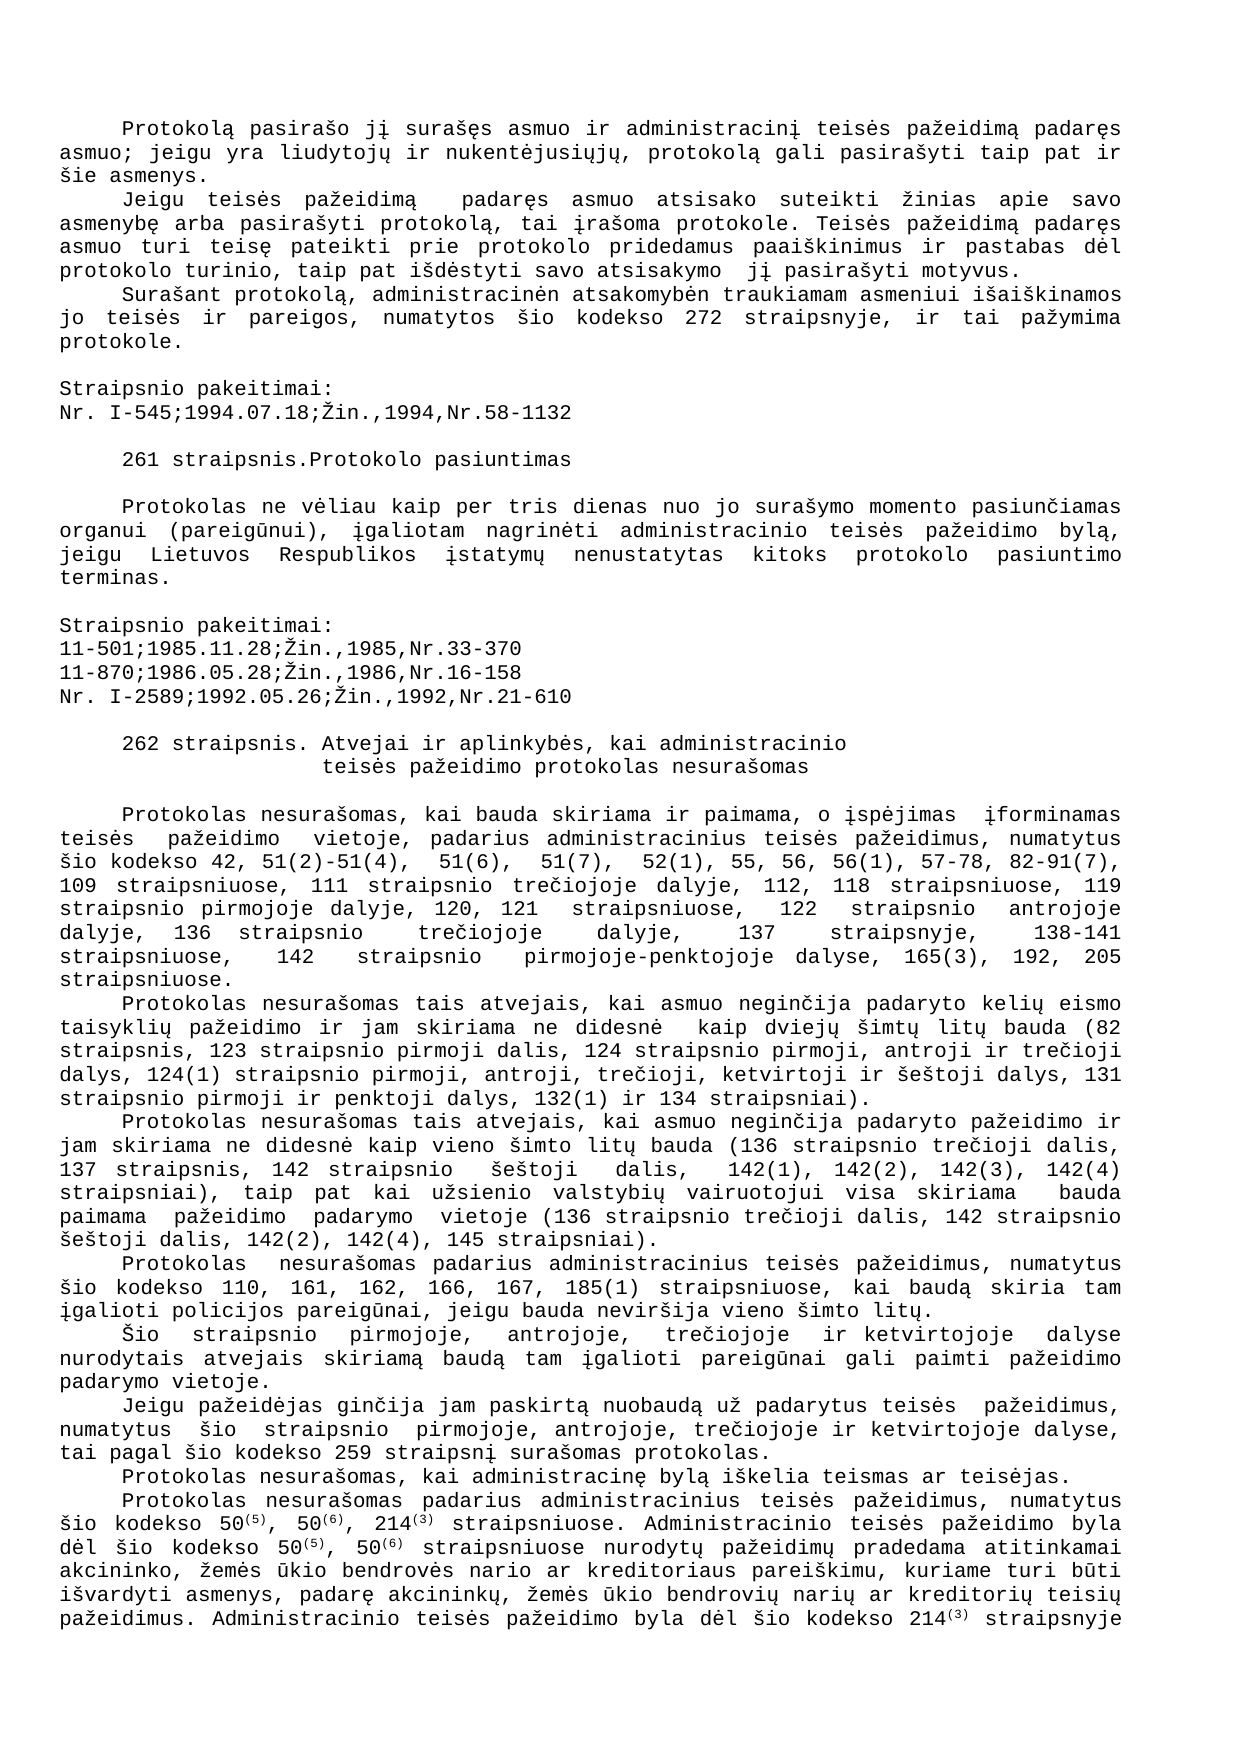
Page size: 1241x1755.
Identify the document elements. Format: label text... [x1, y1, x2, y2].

text Protokolas nesurašomas tais atvejais, kai asmuo neginčija padaryto kelių eismo taisyklių pažeidimo ir jam skiriama ne didesnė kaip dviejų šimtų litų bauda (82 straipsnis, 123 straipsnio pirmoji dalis, 124 straipsnio pirmoji, antroji ir trečioji dalys, 124(1) straipsnio pirmoji, antroji, trečioji, ketvirtoji ir šeštoji dalys, 131 straipsnio pirmoji ir penktoji dalys, 132(1) ir 134 straipsniai). [59, 993, 1122, 1111]
text Nr. I-2589;1992.05.26;Žin.,1992,Nr.21-610 [59, 686, 1122, 709]
text teisės pažeidimo protokolas nesurašomas [59, 757, 1122, 780]
text Protokolas nesurašomas, kai bauda skiriama ir paimama, o įspėjimas įforminamas teisės pažeidimo vietoje, padarius administracinius teisės pažeidimus, numatytus šio kodekso 42, 51(2)-51(4), 51(6), 51(7), 52(1), 55, 56, 56(1), 57-78, 82-91(7), 109 straipsniuose, 111 straipsnio trečiojoje dalyje, 112, 118 straipsniuose, 119 straipsnio pirmojoje dalyje, 120, 121 straipsniuose, 122 straipsnio antrojoje dalyje, 136 straipsnio trečiojoje dalyje, 137 straipsnyje, 138-141 straipsniuose, 142 straipsnio pirmojoje-penktojoje dalyse, 165(3), 192, 205 straipsniuose. [59, 804, 1122, 993]
text 261 straipsnis.Protokolo pasiuntimas [59, 449, 1122, 473]
text 11-501;1985.11.28;Žin.,1985,Nr.33-370 [59, 638, 1122, 662]
text Surašant protokolą, administracinėn atsakomybėn traukiamam asmeniui išaiškinamos jo teisės ir pareigos, numatytos šio kodekso 272 straipsnyje, ir tai pažymima protokole. [59, 284, 1122, 354]
text Jeigu pažeidėjas ginčija jam paskirtą nuobaudą už padarytus teisės pažeidimus, numatytus šio straipsnio pirmojoje, antrojoje, trečiojoje ir ketvirtojoje dalyse, tai pagal šio kodekso 259 straipsnį surašomas protokolas. [59, 1395, 1122, 1466]
text 262 straipsnis. Atvejai ir aplinkybės, kai administracinio [59, 733, 1122, 757]
text Straipsnio pakeitimai: [59, 378, 1122, 402]
text Protokolas nesurašomas padarius administracinius teisės pažeidimus, numatytus šio kodekso 110, 161, 162, 166, 167, 185(1) straipsniuose, kai baudą skiria tam įgalioti policijos pareigūnai, jeigu bauda neviršija vieno šimto litų. [59, 1253, 1122, 1324]
text Nr. I-545;1994.07.18;Žin.,1994,Nr.58-1132 [59, 402, 1122, 426]
text Protokolas ne vėliau kaip per tris dienas nuo jo surašymo momento pasiunčiamas organui (pareigūnui), įgaliotam nagrinėti administracinio teisės pažeidimo bylą, jeigu Lietuvos Respublikos įstatymų nenustatytas kitoks protokolo pasiuntimo terminas. [59, 496, 1122, 591]
text 11-870;1986.05.28;Žin.,1986,Nr.16-158 [59, 662, 1122, 686]
text Protokolą pasirašo jį surašęs asmuo ir administracinį teisės pažeidimą padaręs asmuo; jeigu yra liudytojų ir nukentėjusiųjų, protokolą gali pasirašyti taip pat ir šie asmenys. [59, 118, 1122, 189]
text Protokolas nesurašomas padarius administracinius teisės pažeidimus, numatytus šio kodekso 50(5), 50(6), 214(3) straipsniuose. Administracinio teisės pažeidimo byla dėl šio kodekso 50(5), 50(6) straipsniuose nurodytų pažeidimų pradedama atitinkamai akcininko, žemės ūkio bendrovės nario ar kreditoriaus pareiškimu, kuriame turi būti išvardyti asmenys, padarę akcininkų, žemės ūkio bendrovių narių ar kreditorių teisių pažeidimus. Administracinio teisės pažeidimo byla dėl šio kodekso 214(3) straipsnyje [59, 1489, 1122, 1631]
text Protokolas nesurašomas tais atvejais, kai asmuo neginčija padaryto pažeidimo ir jam skiriama ne didesnė kaip vieno šimto litų bauda (136 straipsnio trečioji dalis, 137 straipsnis, 142 straipsnio šeštoji dalis, 142(1), 142(2), 142(3), 142(4) straipsniai), taip pat kai užsienio valstybių vairuotojui visa skiriama bauda paimama pažeidimo padarymo vietoje (136 straipsnio trečioji dalis, 142 straipsnio šeštoji dalis, 142(2), 142(4), 145 straipsniai). [59, 1111, 1122, 1253]
text Straipsnio pakeitimai: [59, 615, 1122, 638]
text Jeigu teisės pažeidimą padaręs asmuo atsisako suteikti žinias apie savo asmenybę arba pasirašyti protokolą, tai įrašoma protokole. Teisės pažeidimą padaręs asmuo turi teisę pateikti prie protokolo pridedamus paaiškinimus ir pastabas dėl protokolo turinio, taip pat išdėstyti savo atsisakymo jį pasirašyti motyvus. [59, 189, 1122, 284]
text Šio straipsnio pirmojoje, antrojoje, trečiojoje ir ketvirtojoje dalyse nurodytais atvejais skiriamą baudą tam įgalioti pareigūnai gali paimti pažeidimo padarymo vietoje. [59, 1324, 1122, 1395]
text Protokolas nesurašomas, kai administracinę bylą iškelia teismas ar teisėjas. [59, 1466, 1122, 1489]
